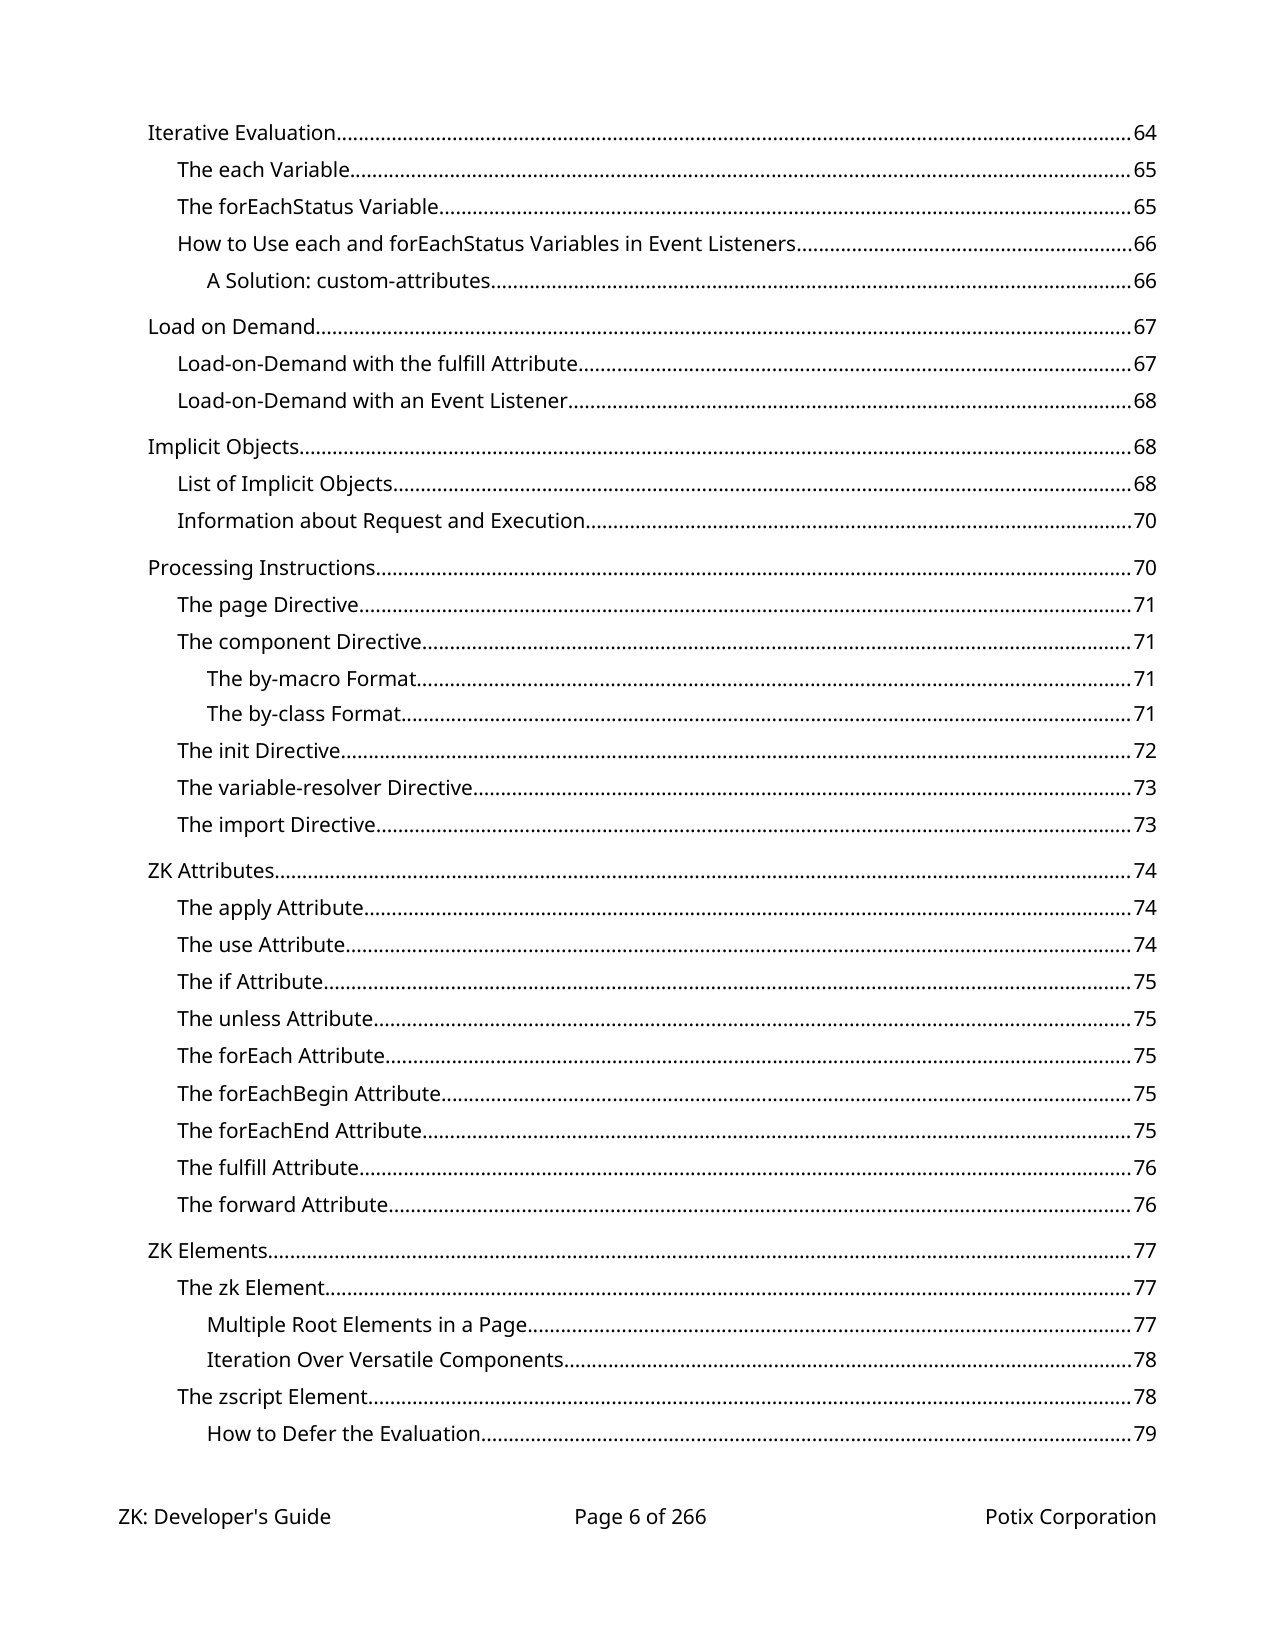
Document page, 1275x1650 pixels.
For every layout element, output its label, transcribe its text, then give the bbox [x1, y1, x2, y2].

text The forEachStatus Variable 65 [177, 192, 1157, 221]
text Processing Instructions 70 [148, 553, 1157, 581]
text The zk Element 77 [177, 1273, 1157, 1301]
text The variable-resolver Directive 73 [177, 773, 1157, 801]
text The if Attribute 75 [177, 967, 1157, 996]
text Load-on-Demand with an Event Listener 68 [177, 387, 1157, 415]
text Load on Demand 67 [148, 312, 1157, 341]
text The forEachBegin Attribute 75 [177, 1079, 1157, 1107]
text The init Directive 72 [177, 736, 1157, 764]
text The by-class Format 71 [207, 699, 1157, 727]
text Multiple Root Elements in a Page 77 [207, 1310, 1157, 1338]
text A Solution: custom-attributes 66 [207, 266, 1157, 295]
text ZK Elements 77 [148, 1236, 1157, 1264]
text Implicit Objects 68 [148, 432, 1157, 461]
text How to Use each and forEachStatus Variables in Event Listeners 66 [177, 229, 1157, 258]
text The fulfill Attribute 76 [177, 1153, 1157, 1181]
text List of Implicit Objects 68 [177, 469, 1157, 498]
text The zscript Element 78 [177, 1382, 1157, 1411]
text The page Directive 71 [177, 590, 1157, 618]
text The component Directive 71 [177, 627, 1157, 655]
text The forEachEnd Attribute 75 [177, 1116, 1157, 1144]
text The forEach Attribute 75 [177, 1042, 1157, 1070]
text The import Directive 73 [177, 810, 1157, 838]
text The each Variable 65 [177, 155, 1157, 183]
text The use Attribute 74 [177, 930, 1157, 959]
text Iteration Over Versatile Components 78 [207, 1345, 1157, 1373]
text Load-on-Demand with the fulfill Attribute 67 [177, 349, 1157, 378]
text The forward Attribute 76 [177, 1190, 1157, 1218]
text The by-macro Format 71 [207, 664, 1157, 692]
text The apply Attribute 74 [177, 893, 1157, 922]
text How to Defer the Evaluation 79 [207, 1419, 1157, 1448]
text The unless Attribute 75 [177, 1004, 1157, 1033]
text Information about Request and Execution 70 [177, 507, 1157, 535]
text Iterative Evaluation 64 [148, 118, 1157, 146]
text ZK Attributes 74 [148, 856, 1157, 884]
